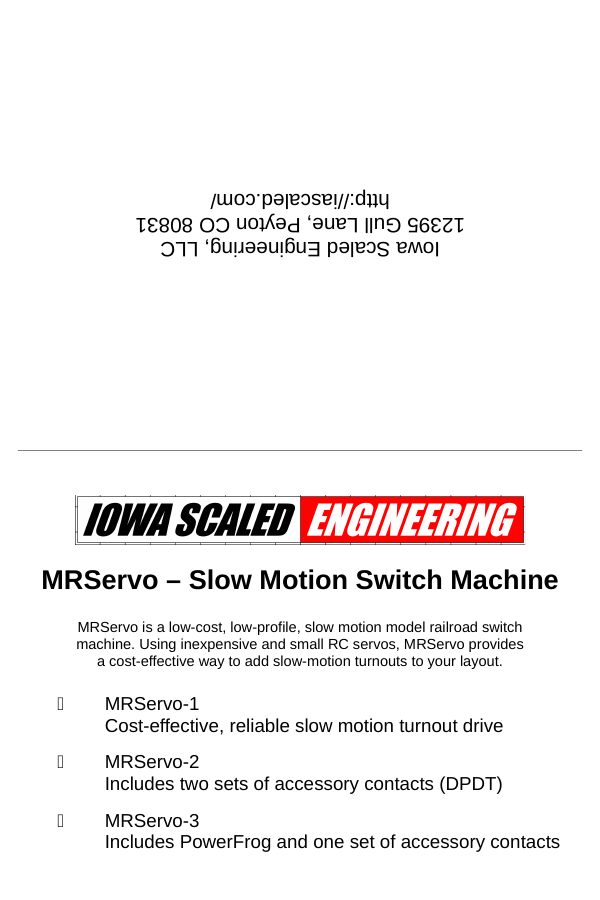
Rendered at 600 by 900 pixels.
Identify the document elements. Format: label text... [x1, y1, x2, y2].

picture [75, 495, 525, 545]
text MRServo is a low-cost, low-profile, slow motion model railroad switch machine. Using inexpensive and small RC servos, MRServo provides a cost-effective way to add slow-motion turnouts to your layout. [75, 619, 525, 669]
text  MRServo-2 Includes two sets of accessory contacts (DPDT) [37, 751, 562, 794]
text MRServo – Slow Motion Switch Machine [37, 564, 562, 595]
text  MRServo-3 Includes PowerFrog and one set of accessory contacts [37, 809, 562, 853]
text  MRServo-1 Cost-effective, reliable slow motion turnout drive [37, 693, 562, 736]
